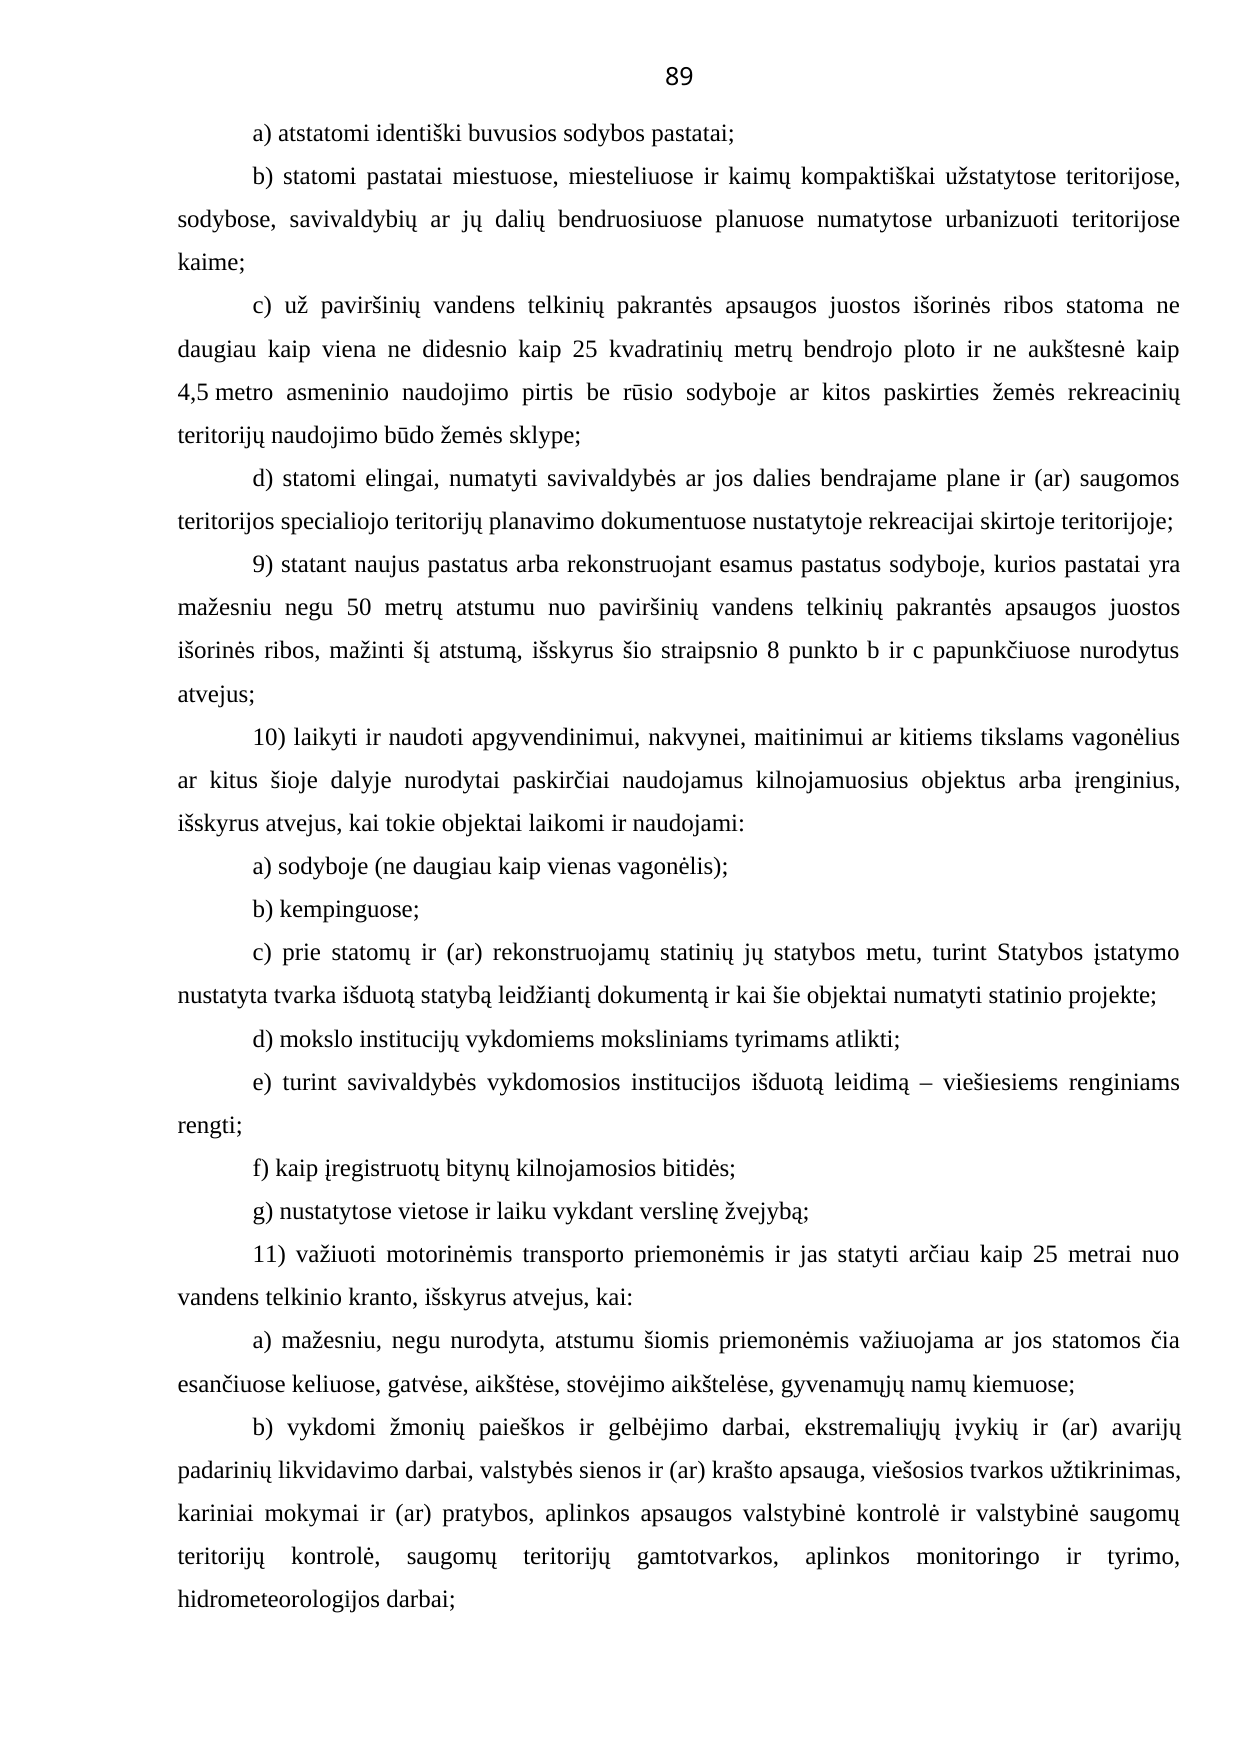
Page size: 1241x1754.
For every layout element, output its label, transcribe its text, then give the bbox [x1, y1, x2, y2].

text g) nustatytose vietose ir laiku vykdant verslinę žvejybą; [177, 1196, 1181, 1225]
text f) kaip įregistruotų bitynų kilnojamosios bitidės; [177, 1153, 1181, 1182]
text a) atstatomi identiški buvusios sodybos pastatai; [177, 118, 1181, 147]
text a) sodyboje (ne daugiau kaip vienas vagonėlis); [177, 851, 1181, 880]
text d) statomi elingai, numatyti savivaldybės ar jos dalies bendrajame plane ir (ar) saugomos teritorijos specialiojo teritorijų planavimo dokumentuose nustatytoje rekreacijai skirtoje teritorijoje; [177, 463, 1181, 535]
text 9) statant naujus pastatus arba rekonstruojant esamus pastatus sodyboje, kurios pastatai yra mažesniu negu 50 metrų atstumu nuo paviršinių vandens telkinių pakrantės apsaugos juostos išorinės ribos, mažinti šį atstumą, išskyrus šio straipsnio 8 punkto b ir c papunkčiuose nurodytus atvejus; [177, 549, 1181, 707]
text a) mažesniu, negu nurodyta, atstumu šiomis priemonėmis važiuojama ar jos statomos čia esančiuose keliuose, gatvėse, aikštėse, stovėjimo aikštelėse, gyvenamųjų namų kiemuose; [177, 1326, 1181, 1397]
text c) už paviršinių vandens telkinių pakrantės apsaugos juostos išorinės ribos statoma ne daugiau kaip viena ne didesnio kaip 25 kvadratinių metrų bendrojo ploto ir ne aukštesnė kaip 4,5 metro asmeninio naudojimo pirtis be rūsio sodyboje ar kitos paskirties žemės rekreacinių teritorijų naudojimo būdo žemės sklype; [177, 291, 1181, 449]
text d) mokslo institucijų vykdomiems moksliniams tyrimams atlikti; [177, 1024, 1181, 1052]
text e) turint savivaldybės vykdomosios institucijos išduotą leidimą – viešiesiems renginiams rengti; [177, 1067, 1181, 1139]
text b) statomi pastatai miestuose, miesteliuose ir kaimų kompaktiškai užstatytose teritorijose, sodybose, savivaldybių ar jų dalių bendruosiuose planuose numatytose urbanizuoti teritorijose kaime; [177, 161, 1181, 276]
text 10) laikyti ir naudoti apgyvendinimui, nakvynei, maitinimui ar kitiems tikslams vagonėlius ar kitus šioje dalyje nurodytai paskirčiai naudojamus kilnojamuosius objektus arba įrenginius, išskyrus atvejus, kai tokie objektai laikomi ir naudojami: [177, 722, 1181, 837]
text b) vykdomi žmonių paieškos ir gelbėjimo darbai, ekstremaliųjų įvykių ir (ar) avarijų padarinių likvidavimo darbai, valstybės sienos ir (ar) krašto apsauga, viešosios tvarkos užtikrinimas, kariniai mokymai ir (ar) pratybos, aplinkos apsaugos valstybinė kontrolė ir valstybinė saugomų teritorijų kontrolė, saugomų teritorijų gamtotvarkos, aplinkos monitoringo ir tyrimo, hidrometeorologijos darbai; [177, 1412, 1181, 1613]
text c) prie statomų ir (ar) rekonstruojamų statinių jų statybos metu, turint Statybos įstatymo nustatyta tvarka išduotą statybą leidžiantį dokumentą ir kai šie objektai numatyti statinio projekte; [177, 937, 1181, 1009]
text b) kempinguose; [177, 894, 1181, 923]
text 11) važiuoti motorinėmis transporto priemonėmis ir jas statyti arčiau kaip 25 metrai nuo vandens telkinio kranto, išskyrus atvejus, kai: [177, 1239, 1181, 1311]
